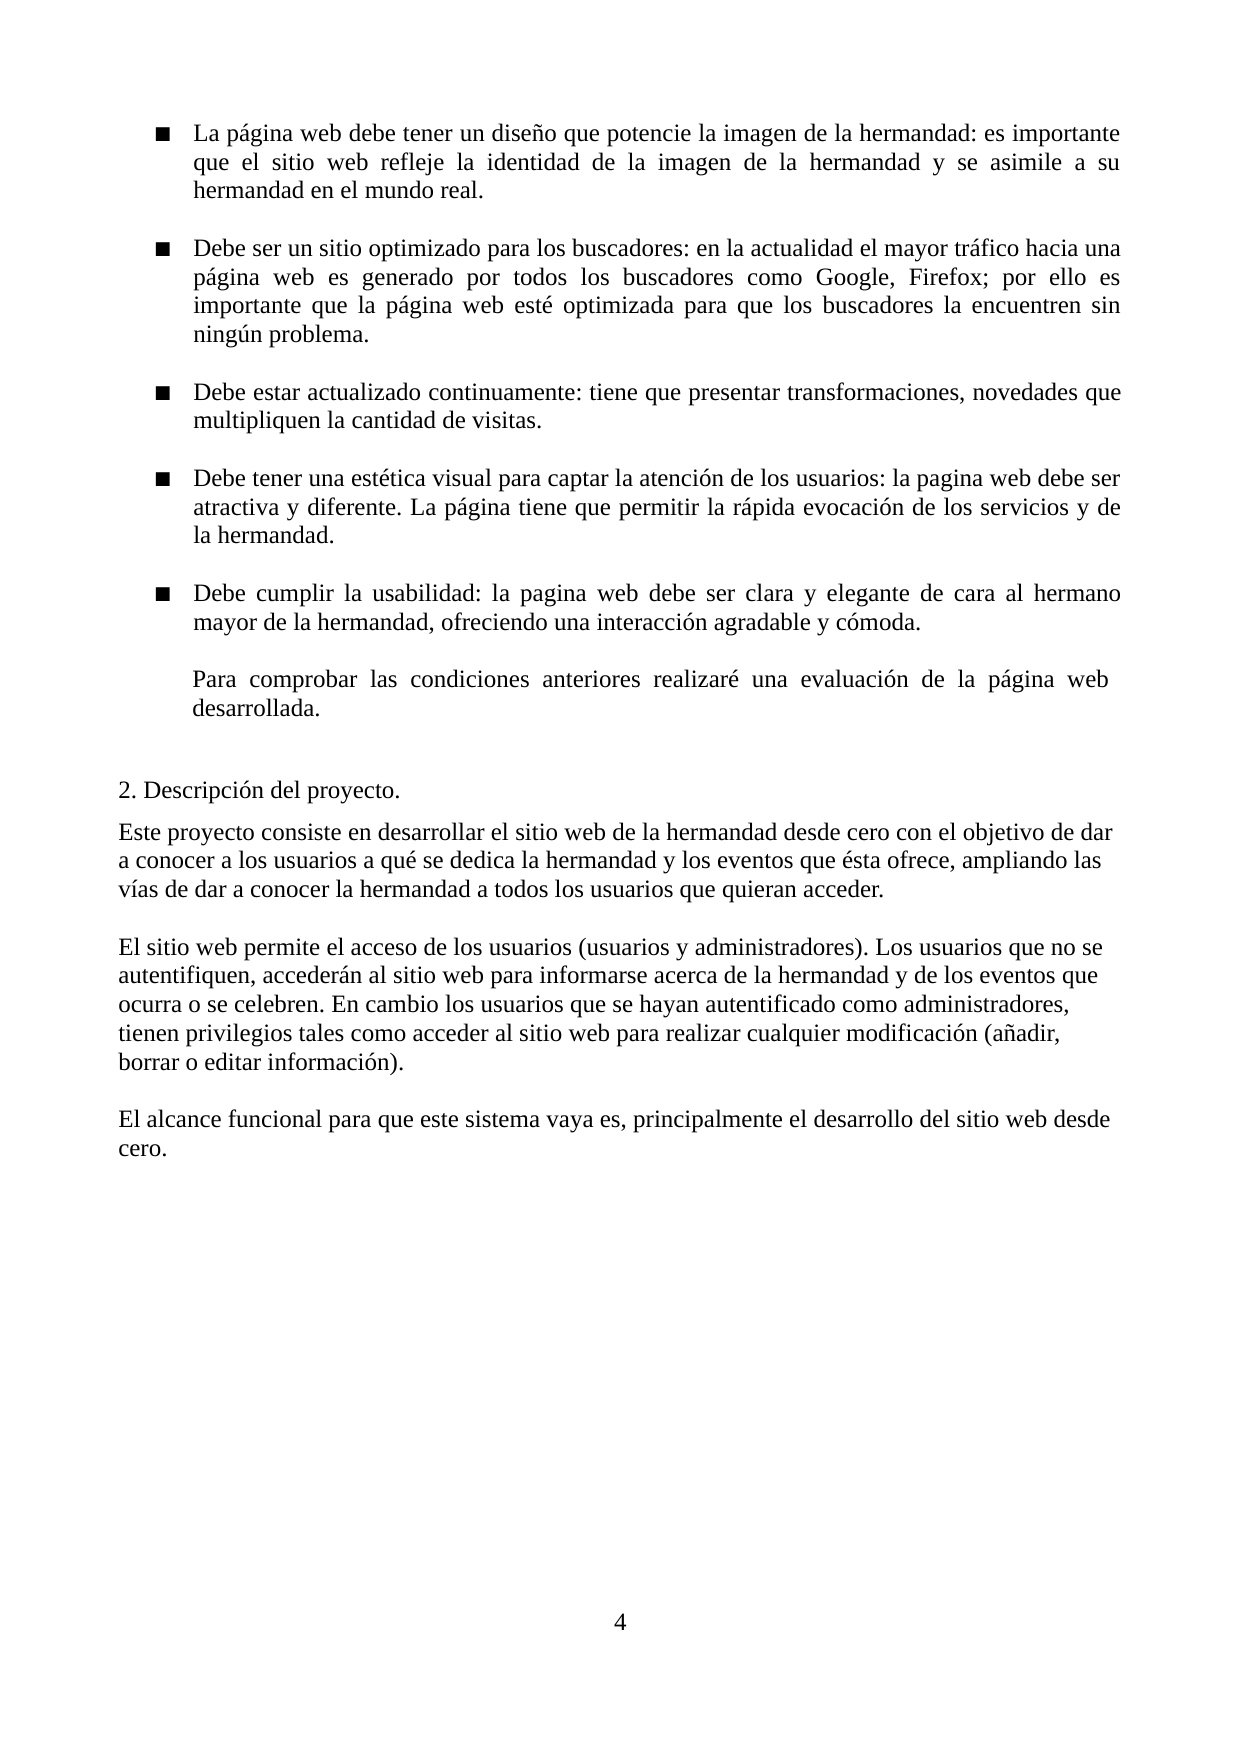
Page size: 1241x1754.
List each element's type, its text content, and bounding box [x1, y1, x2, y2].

text Para comprobar las condiciones anteriores realizaré una evaluación de la página web desarrollada. [118, 664, 1122, 722]
list Debe estar actualizado continuamente: tiene que presentar transformaciones, novedades que multipliquen la cantidad de visitas. [156, 377, 1122, 434]
list Debe tener una estética visual para captar la atención de los usuarios: la pagina web debe ser atractiva y diferente. La página tiene que permitir la rápida evocación de los servicios y de la hermandad. [156, 463, 1122, 549]
text Este proyecto consiste en desarrollar el sitio web de la hermandad desde cero con el objetivo de dar a conocer a los usuarios a qué se dedica la hermandad y los eventos que ésta ofrece, ampliando las vías de dar a conocer la hermandad a todos los usuarios que quieran acceder. [118, 817, 1122, 903]
list Debe ser un sitio optimizado para los buscadores: en la actualidad el mayor tráfico hacia una página web es generado por todos los buscadores como Google, Firefox; por ello es importante que la página web esté optimizada para que los buscadores la encuentren sin ningún problema. [156, 233, 1122, 348]
subtitle 2. Descripción del proyecto. [118, 776, 1122, 804]
list Debe cumplir la usabilidad: la pagina web debe ser clara y elegante de cara al hermano mayor de la hermandad, ofreciendo una interacción agradable y cómoda. [156, 578, 1122, 636]
text El sitio web permite el acceso de los usuarios (usuarios y administradores). Los usuarios que no se autentifiquen, accederán al sitio web para informarse acerca de la hermandad y de los eventos que ocurra o se celebren. En cambio los usuarios que se hayan autentificado como administradores, tienen privilegios tales como acceder al sitio web para realizar cualquier modificación (añadir, borrar o editar información). [118, 932, 1122, 1076]
list La página web debe tener un diseño que potencie la imagen de la hermandad: es importante que el sitio web refleje la identidad de la imagen de la hermandad y se asimile a su hermandad en el mundo real. [156, 118, 1122, 204]
text El alcance funcional para que este sistema vaya es, principalmente el desarrollo del sitio web desde cero. [118, 1104, 1122, 1162]
